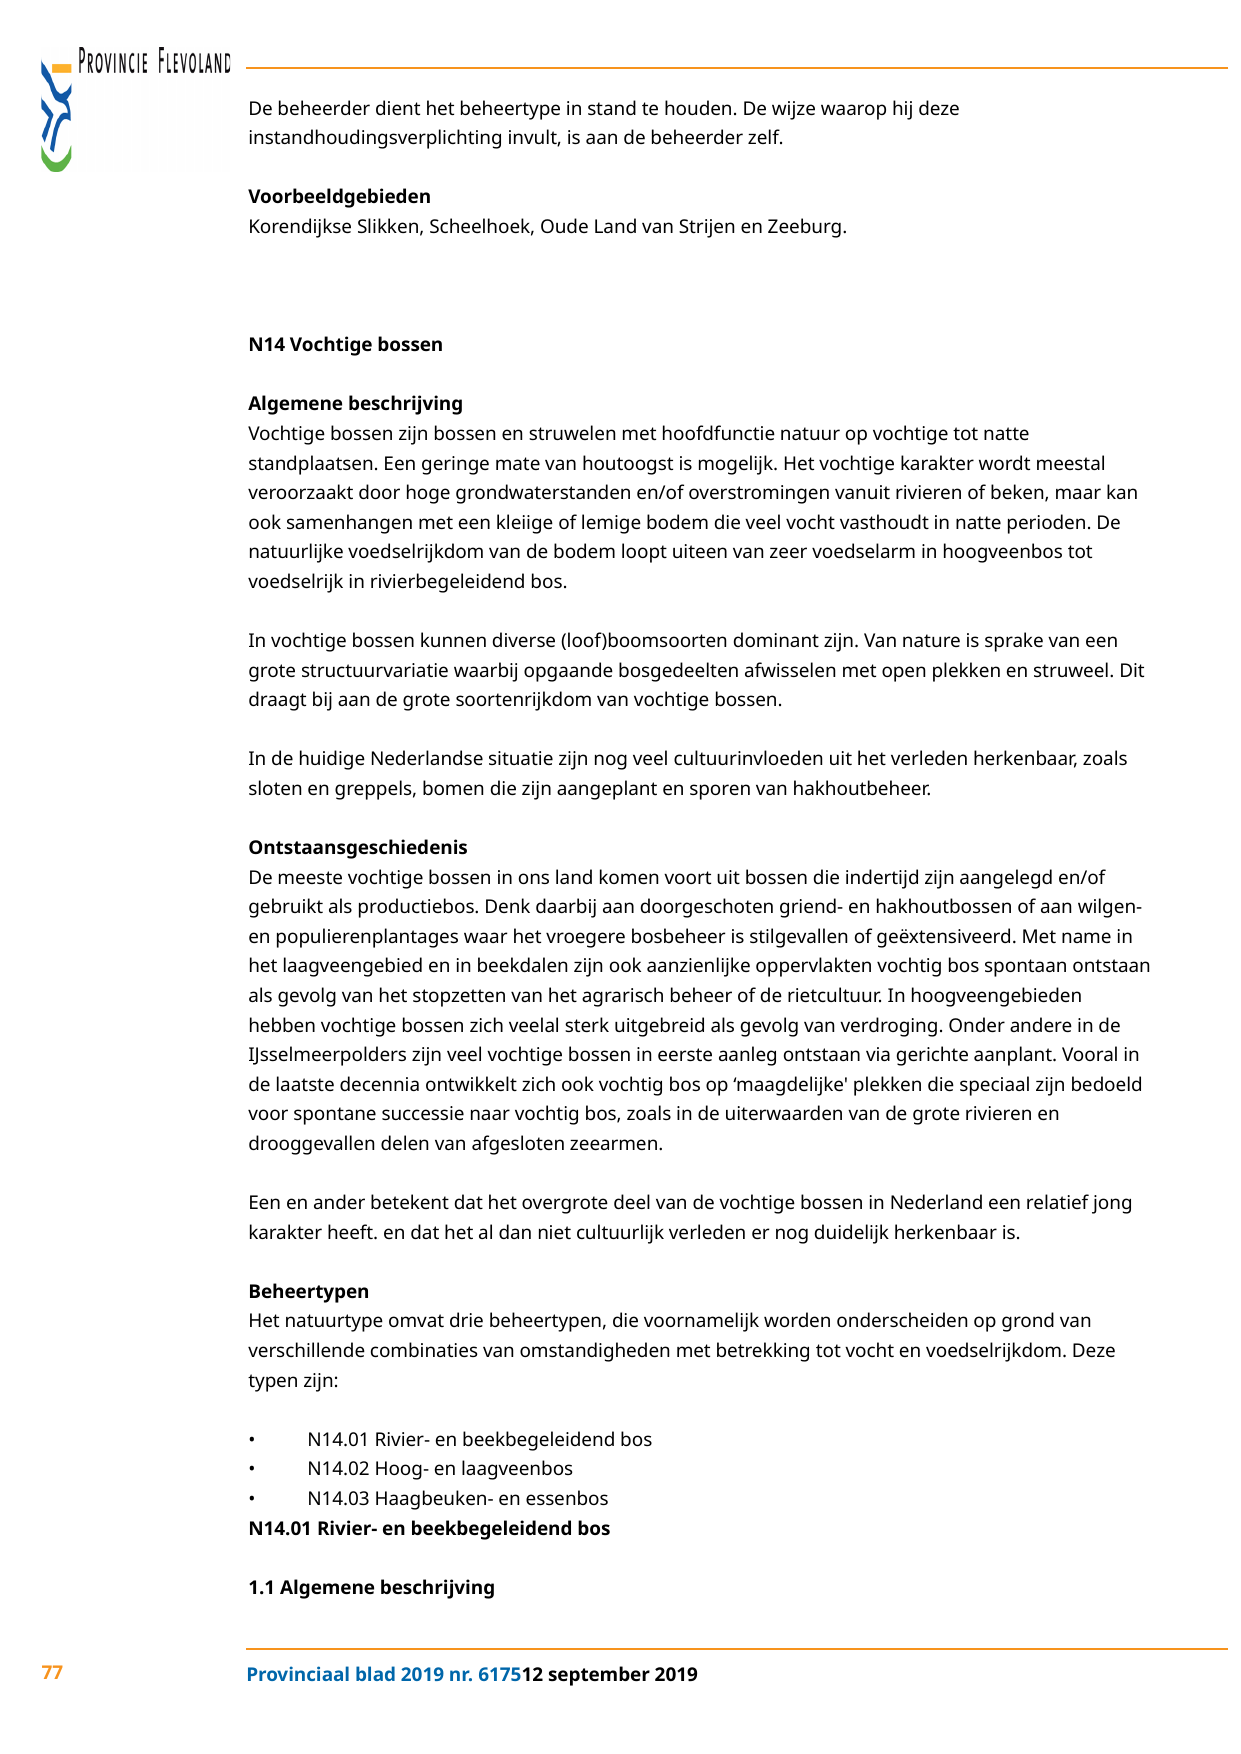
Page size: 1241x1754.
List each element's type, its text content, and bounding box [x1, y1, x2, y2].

text Een en ander betekent dat het overgrote deel van de vochtige bossen in Nederland een relatief jong karakter heeft. en dat het al dan niet cultuurlijk verleden er nog duidelijk herkenbaar is. [248, 1189, 1152, 1245]
list N14.01 Rivier- en beekbegeleidend bos [248, 1426, 1152, 1452]
list N14.02 Hoog- en laagveenbos [248, 1456, 1152, 1481]
text Het natuurtype omvat drie beheertypen, die voornamelijk worden onderscheiden op grond van verschillende combinaties van omstandigheden met betrekking tot vocht en voedselrijkdom. Deze typen zijn: [248, 1308, 1152, 1393]
text Beheertypen [248, 1278, 1152, 1304]
text Voorbeeldgebieden [248, 183, 1152, 209]
picture [41, 47, 231, 172]
text Algemene beschrijving [248, 391, 1152, 416]
list N14.03 Haagbeuken- en essenbos [248, 1485, 1152, 1511]
text N14 Vochtige bossen [248, 331, 1152, 357]
text De meeste vochtige bossen in ons land komen voort uit bossen die indertijd zijn aangelegd en/of gebruikt als productiebos. Denk daarbij aan doorgeschoten griend- en hakhoutbossen of aan wilgen- en populierenplantages waar het vroegere bosbeheer is stilgevallen of geëxtensiveerd. Met name in het laagveengebied en in beekdalen zijn ook aanzienlijke oppervlakten vochtig bos spontaan ontstaan als gevolg van het stopzetten van het agrarisch beheer of de rietcultuur. In hoogveengebieden hebben vochtige bossen zich veelal sterk uitgebreid als gevolg van verdroging. Onder andere in de IJsselmeerpolders zijn veel vochtige bossen in eerste aanleg ontstaan via gerichte aanplant. Vooral in de laatste decennia ontwikkelt zich ook vochtig bos op ‘maagdelijke' plekken die speciaal zijn bedoeld voor spontane successie naar vochtig bos, zoals in de uiterwaarden van de grote rivieren en drooggevallen delen van afgesloten zeearmen. [248, 864, 1152, 1156]
text In vochtige bossen kunnen diverse (loof)boomsoorten dominant zijn. Van nature is sprake van een grote structuurvariatie waarbij opgaande bosgedeelten afwisselen met open plekken en struweel. Dit draagt bij aan de grote soortenrijkdom van vochtige bossen. [248, 627, 1152, 712]
text Ontstaansgeschiedenis [248, 834, 1152, 860]
text N14.01 Rivier- en beekbegeleidend bos [248, 1515, 1152, 1541]
text Korendijkse Slikken, Scheelhoek, Oude Land van Strijen en Zeeburg. [248, 213, 1152, 239]
text De beheerder dient het beheertype in stand te houden. De wijze waarop hij deze instandhoudingsverplichting invult, is aan de beheerder zelf. [248, 95, 1152, 150]
text 1.1 Algemene beschrijving [248, 1574, 1152, 1600]
text In de huidige Nederlandse situatie zijn nog veel cultuurinvloeden uit het verleden herkenbaar, zoals sloten en greppels, bomen die zijn aangeplant en sporen van hakhoutbeheer. [248, 746, 1152, 801]
text Vochtige bossen zijn bossen en struwelen met hoofdfunctie natuur op vochtige tot natte standplaatsen. Een geringe mate van houtoogst is mogelijk. Het vochtige karakter wordt meestal veroorzaakt door hoge grondwaterstanden en/of overstromingen vanuit rivieren of beken, maar kan ook samenhangen met een kleiige of lemige bodem die veel vocht vasthoudt in natte perioden. De natuurlijke voedselrijkdom van de bodem loopt uiteen van zeer voedselarm in hoogveenbos tot voedselrijk in rivierbegeleidend bos. [248, 420, 1152, 594]
